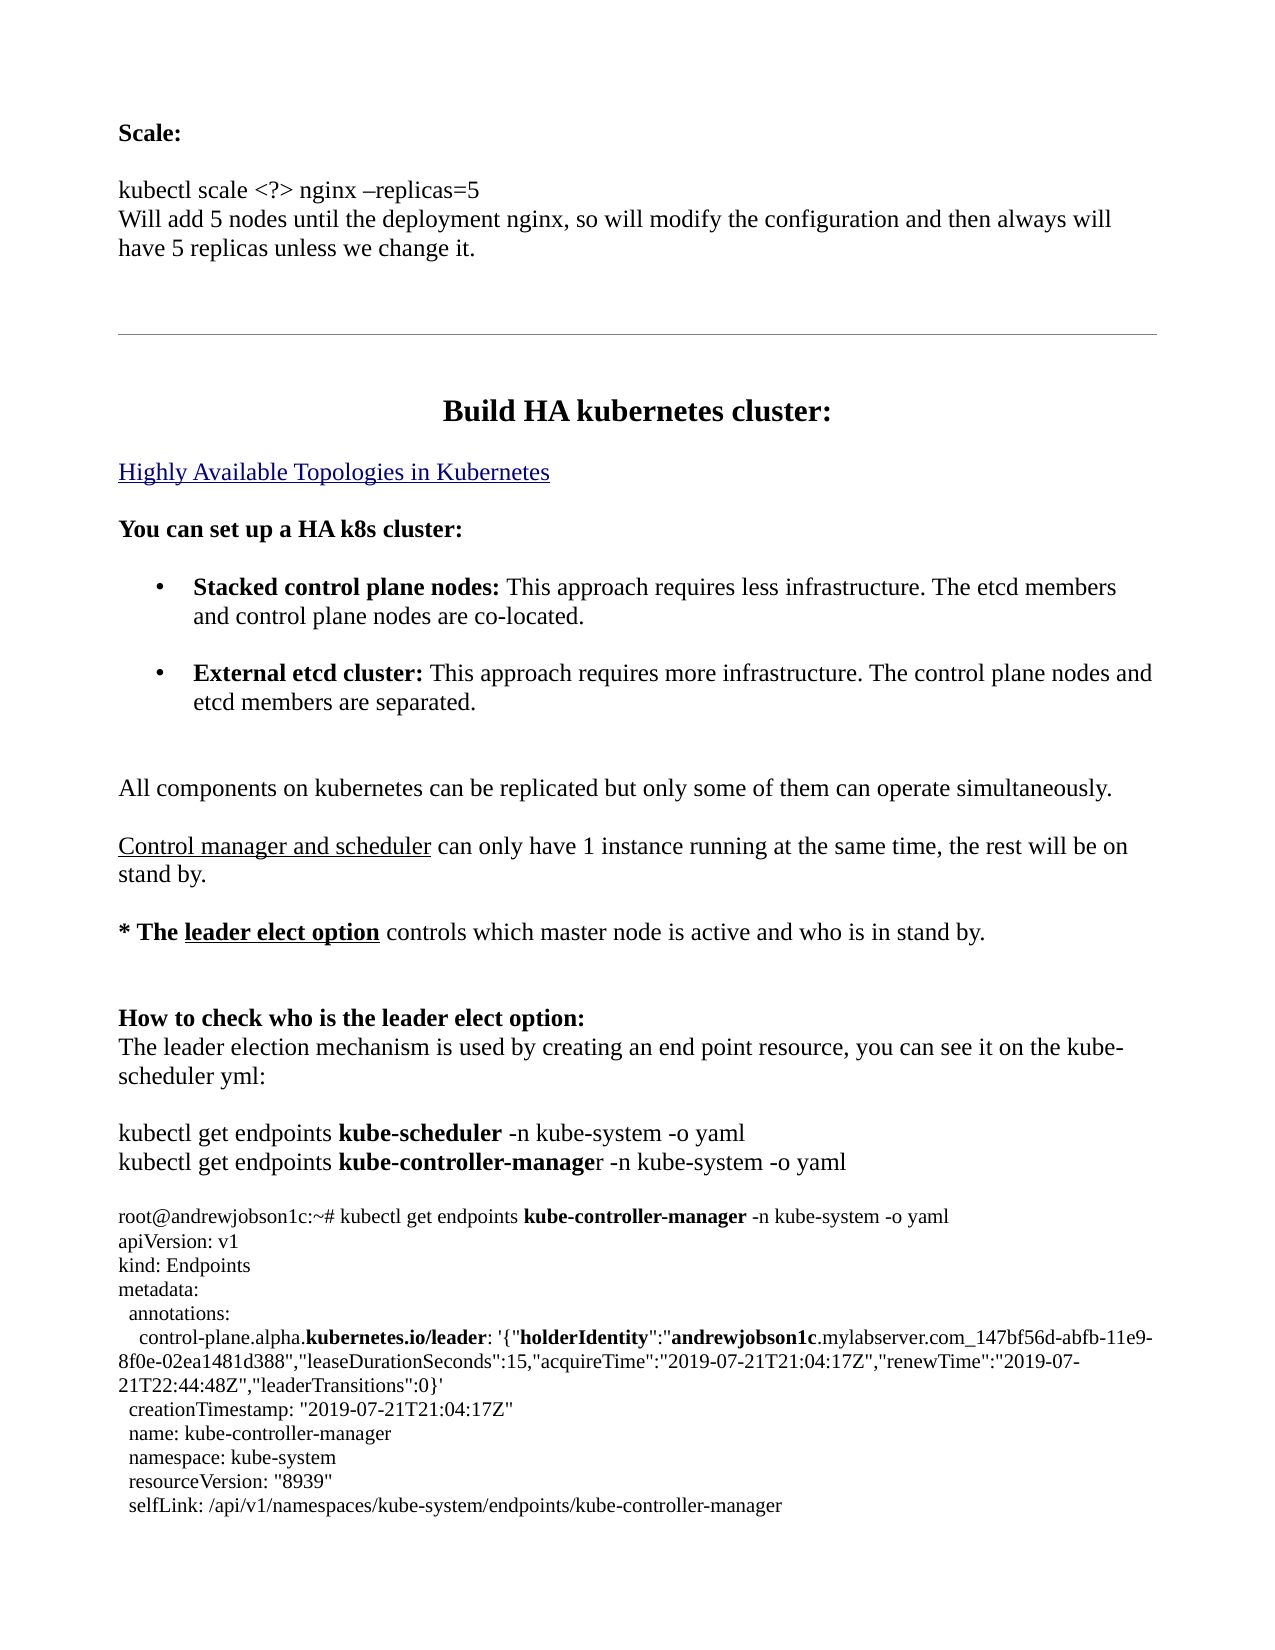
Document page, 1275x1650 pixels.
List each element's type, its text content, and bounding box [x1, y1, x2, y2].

text Will add 5 nodes until the deployment nginx, so will modify the configuration and then always will have 5 replicas unless we change it. [118, 204, 1157, 262]
text kubectl get endpoints kube-controller-manager -n kube-system -o yaml [118, 1147, 1157, 1176]
text selfLink: /api/v1/namespaces/kube-system/endpoints/kube-controller-manager [118, 1493, 1157, 1517]
text How to check who is the leader elect option: [118, 1003, 1157, 1032]
text namespace: kube-system [118, 1445, 1157, 1469]
text resourceVersion: "8939" [118, 1469, 1157, 1493]
text root@andrewjobson1c:~# kubectl get endpoints kube-controller-manager -n kube-system -o yaml [118, 1204, 1157, 1228]
text * The leader elect option controls which master node is active and who is in stand by. [118, 917, 1157, 946]
text Build HA kubernetes cluster: [118, 392, 1157, 428]
text creationTimestamp: "2019-07-21T21:04:17Z" [118, 1397, 1157, 1421]
text Highly Available Topologies in Kubernetes [118, 457, 1157, 486]
text apiVersion: v1 [118, 1228, 1157, 1253]
text All components on kubernetes can be replicated but only some of them can operate simultaneously. [118, 773, 1157, 802]
text metadata: [118, 1277, 1157, 1301]
list External etcd cluster: This approach requires more infrastructure. The control plane nodes and etcd members are separated. [156, 658, 1157, 716]
text The leader election mechanism is used by creating an end point resource, you can see it on the kube-scheduler yml: [118, 1032, 1157, 1089]
text name: kube-controller-manager [118, 1421, 1157, 1445]
text annotations: [118, 1301, 1157, 1325]
text control-plane.alpha.kubernetes.io/leader: '{"holderIdentity":"andrewjobson1c.mylabserver.com_147bf56d-abfb-11e9-8f0e-02ea1481d388","leaseDurationSeconds":15,"acquireTime":"2019-07-21T21:04:17Z","renewTime":"2019-07-21T22:44:48Z","leaderTransitions":0}' [118, 1325, 1157, 1397]
list Stacked control plane nodes: This approach requires less infrastructure. The etcd members and control plane nodes are co-located. [156, 572, 1157, 629]
text You can set up a HA k8s cluster: [118, 514, 1157, 543]
text kubectl scale <?> nginx –replicas=5 [118, 176, 1157, 204]
text kind: Endpoints [118, 1253, 1157, 1277]
text Control manager and scheduler can only have 1 instance running at the same time, the rest will be on stand by. [118, 831, 1157, 888]
text Scale: [118, 118, 1157, 147]
text kubectl get endpoints kube-scheduler -n kube-system -o yaml [118, 1118, 1157, 1147]
